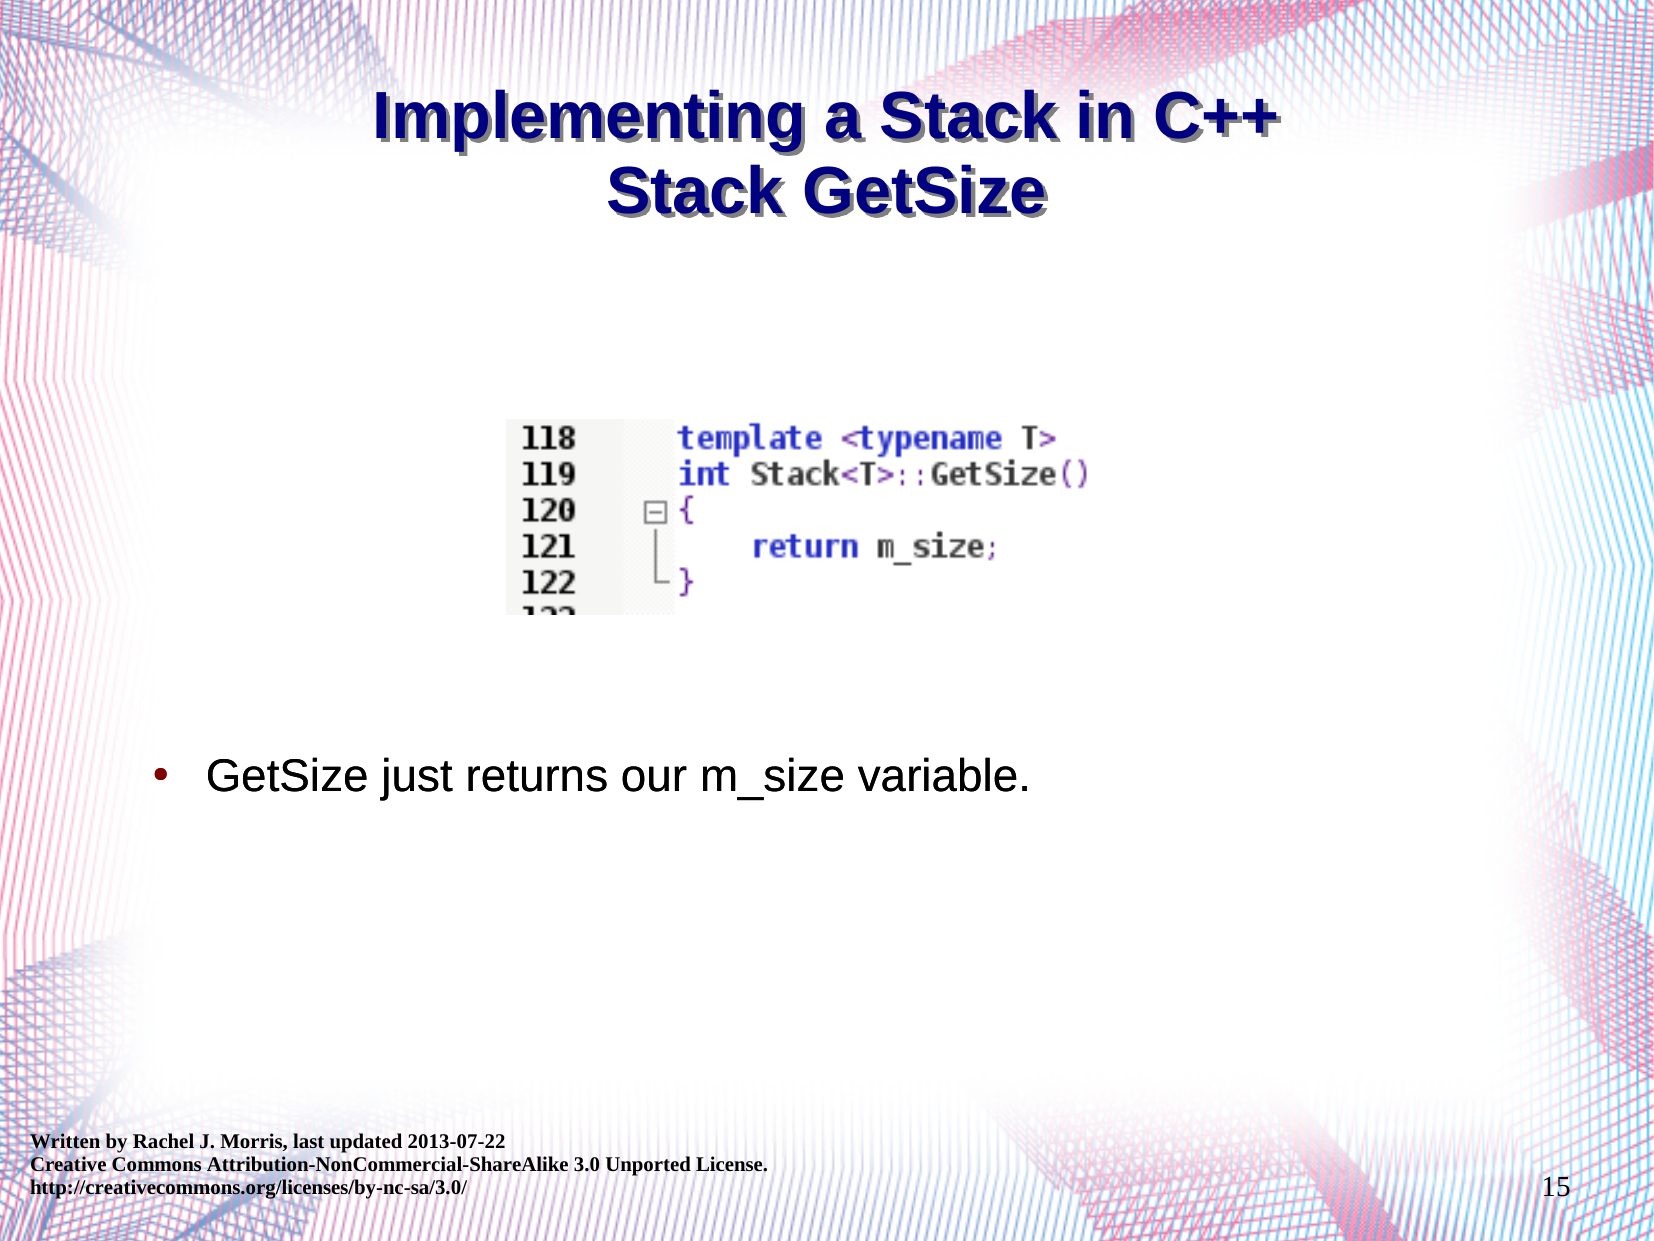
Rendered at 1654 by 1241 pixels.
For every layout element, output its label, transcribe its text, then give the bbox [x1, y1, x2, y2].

picture [0, 0, 1654, 1241]
list GetSize just returns our m_size variable. [135, 750, 1571, 1027]
title Implementing a Stack in C++ Stack GetSize [82, 49, 1571, 257]
